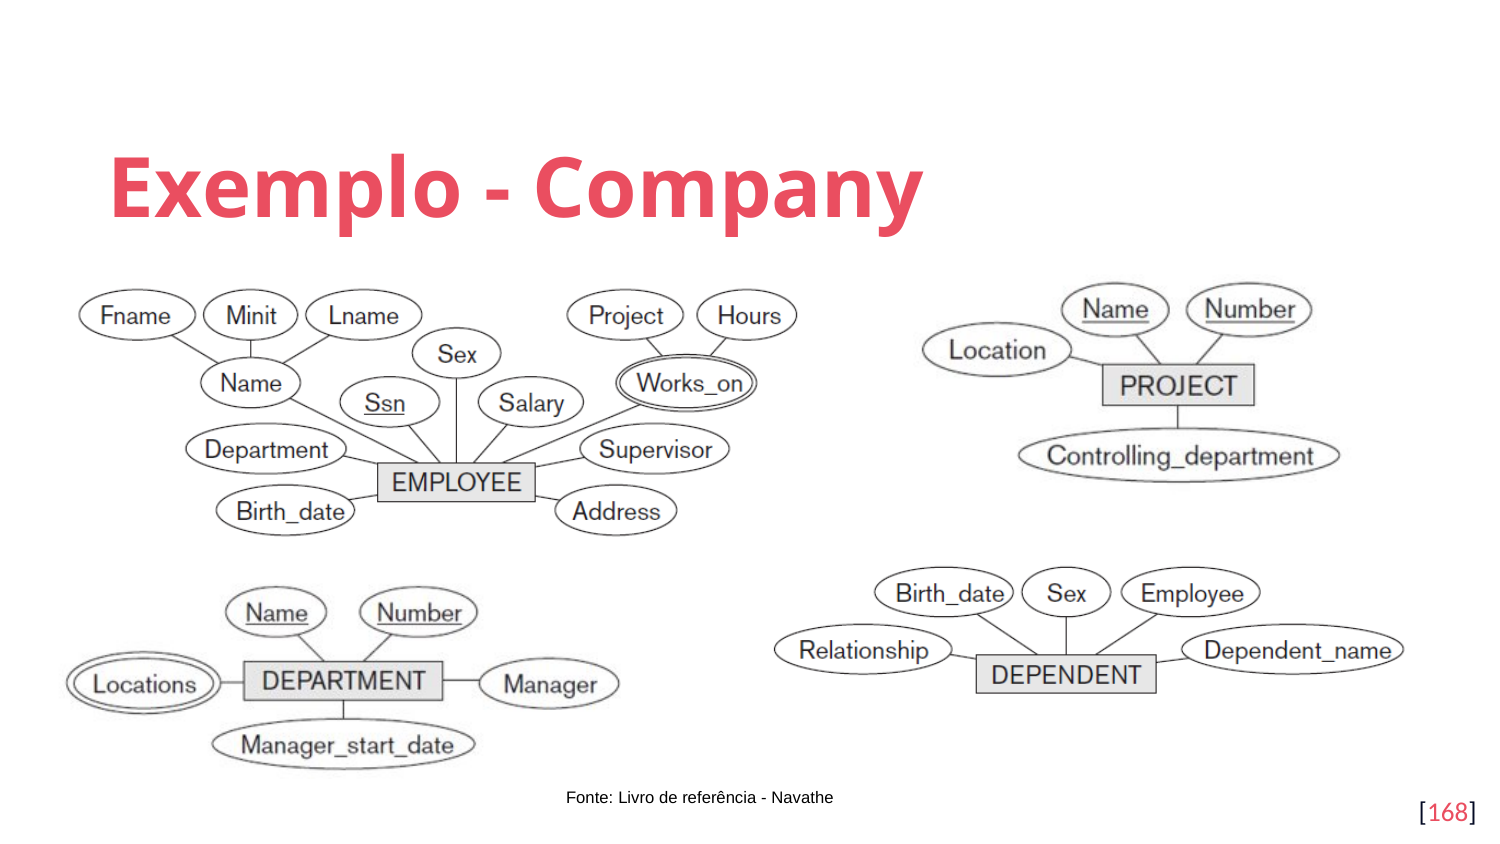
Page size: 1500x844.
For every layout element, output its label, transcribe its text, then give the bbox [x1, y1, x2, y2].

slide_number [168] [1403, 779, 1494, 844]
picture [61, 250, 1421, 709]
text_box Exemplo - Company [92, 104, 1408, 243]
picture [879, 263, 1422, 506]
text_box Fonte: Livro de referência - Navathe [438, 779, 962, 815]
picture [25, 572, 671, 779]
